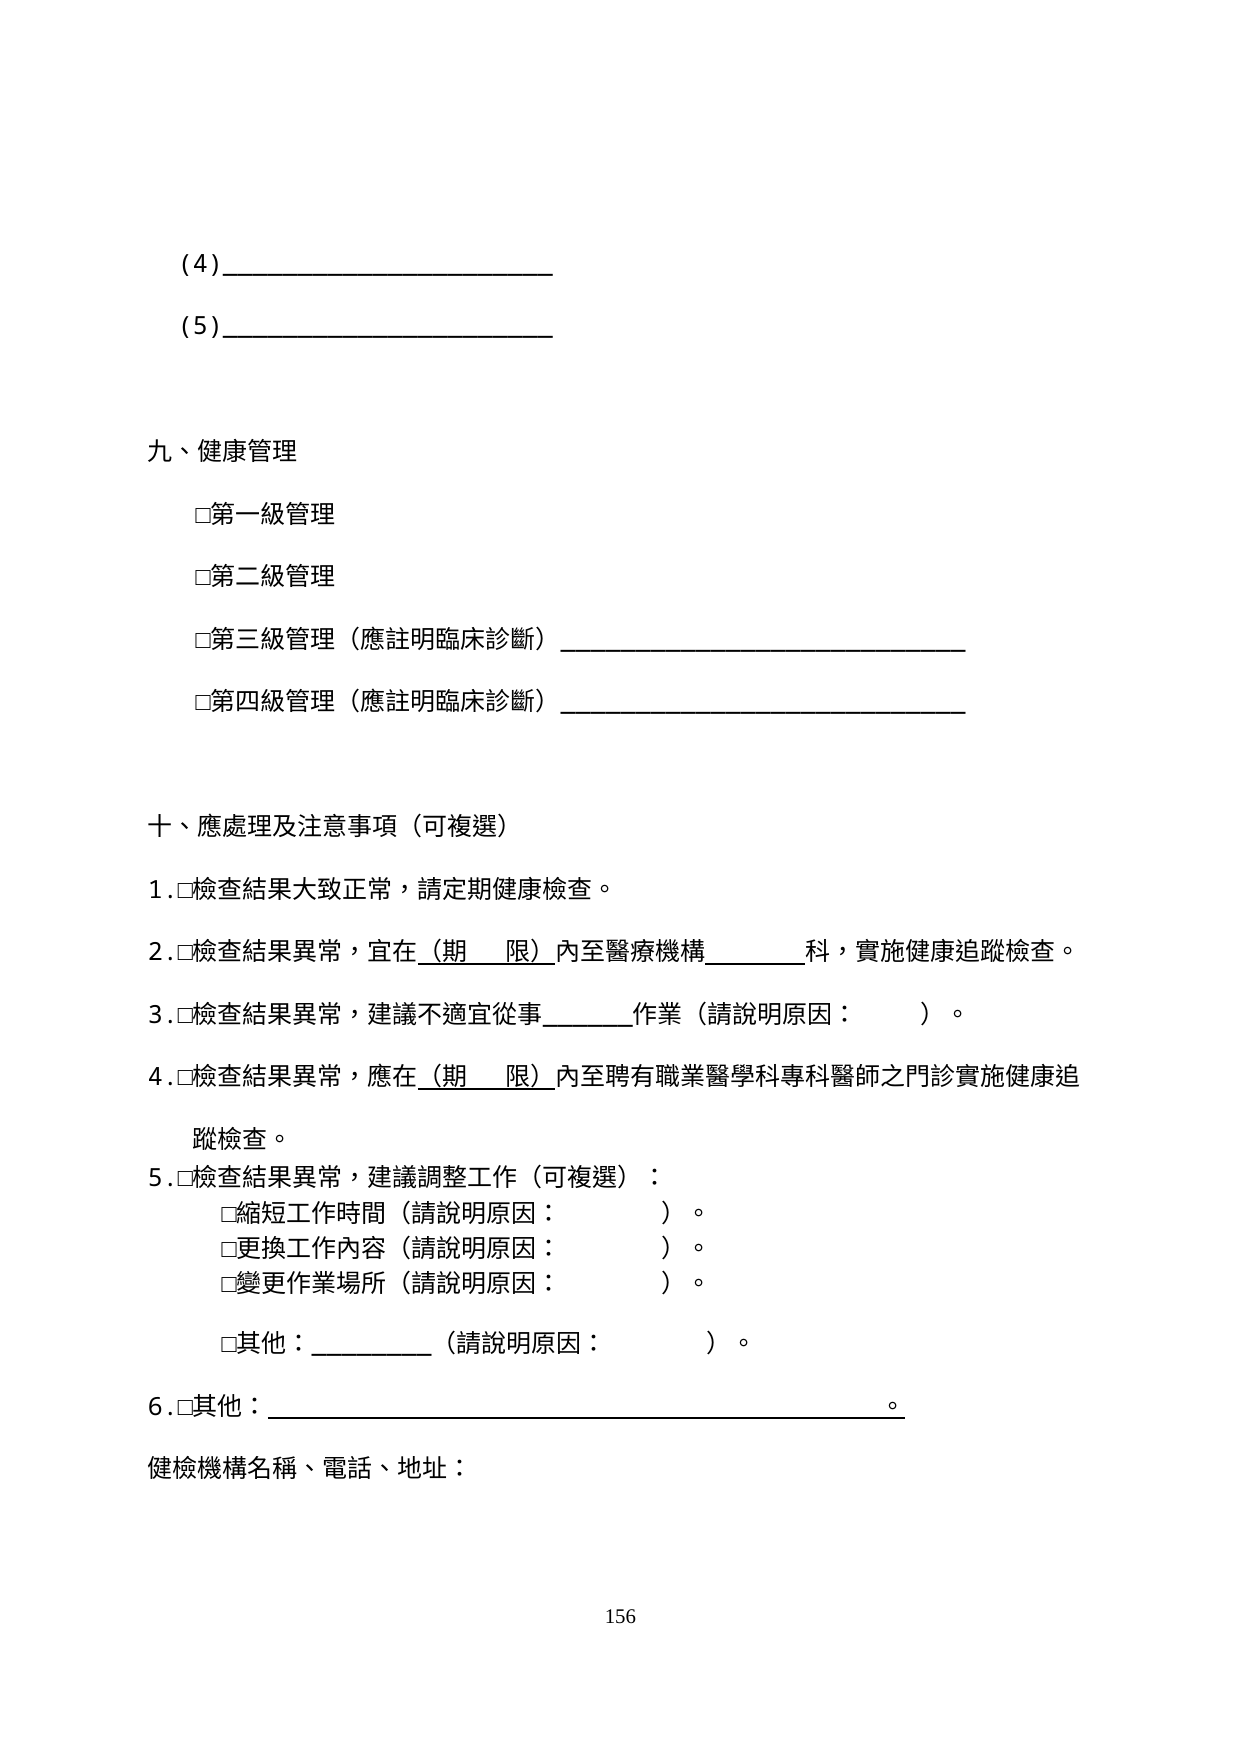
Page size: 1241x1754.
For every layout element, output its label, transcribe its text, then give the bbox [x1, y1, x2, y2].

text 5.□檢查結果異常，建議調整工作（可複選）： [148, 1158, 1092, 1194]
text □第二級管理 [195, 533, 1092, 596]
text 1.□檢查結果大致正常，請定期健康檢查。 [148, 846, 1092, 908]
text (4)______________________ [148, 221, 1092, 283]
text □第一級管理 [195, 471, 1092, 533]
text 九、健康管理 [148, 408, 1092, 471]
text 健檢機構名稱、電話、地址： [148, 1425, 1092, 1487]
text □第三級管理（應註明臨床診斷）___________________________ [195, 596, 1092, 658]
text □更換工作內容（請說明原因： ）。 [221, 1229, 1092, 1264]
text 十、應處理及注意事項（可複選） [148, 783, 1092, 846]
text (5)______________________ [148, 283, 1092, 346]
text 6.□其他： 。 [148, 1362, 1092, 1425]
text □其他：________（請說明原因： ）。 [221, 1300, 1092, 1362]
text 4.□檢查結果異常，應在（期 限）內至聘有職業醫學科專科醫師之門診實施健康追蹤檢查。 [148, 1033, 1092, 1158]
text 2.□檢查結果異常，宜在（期 限）內至醫療機構 科，實施健康追蹤檢查。 [148, 908, 1092, 971]
text □第四級管理（應註明臨床診斷）___________________________ [195, 658, 1092, 721]
text □變更作業場所（請說明原因： ）。 [221, 1264, 1092, 1300]
text □縮短工作時間（請說明原因： ）。 [221, 1194, 1092, 1229]
text 3.□檢查結果異常，建議不適宜從事______作業（請說明原因： ）。 [148, 971, 1092, 1033]
